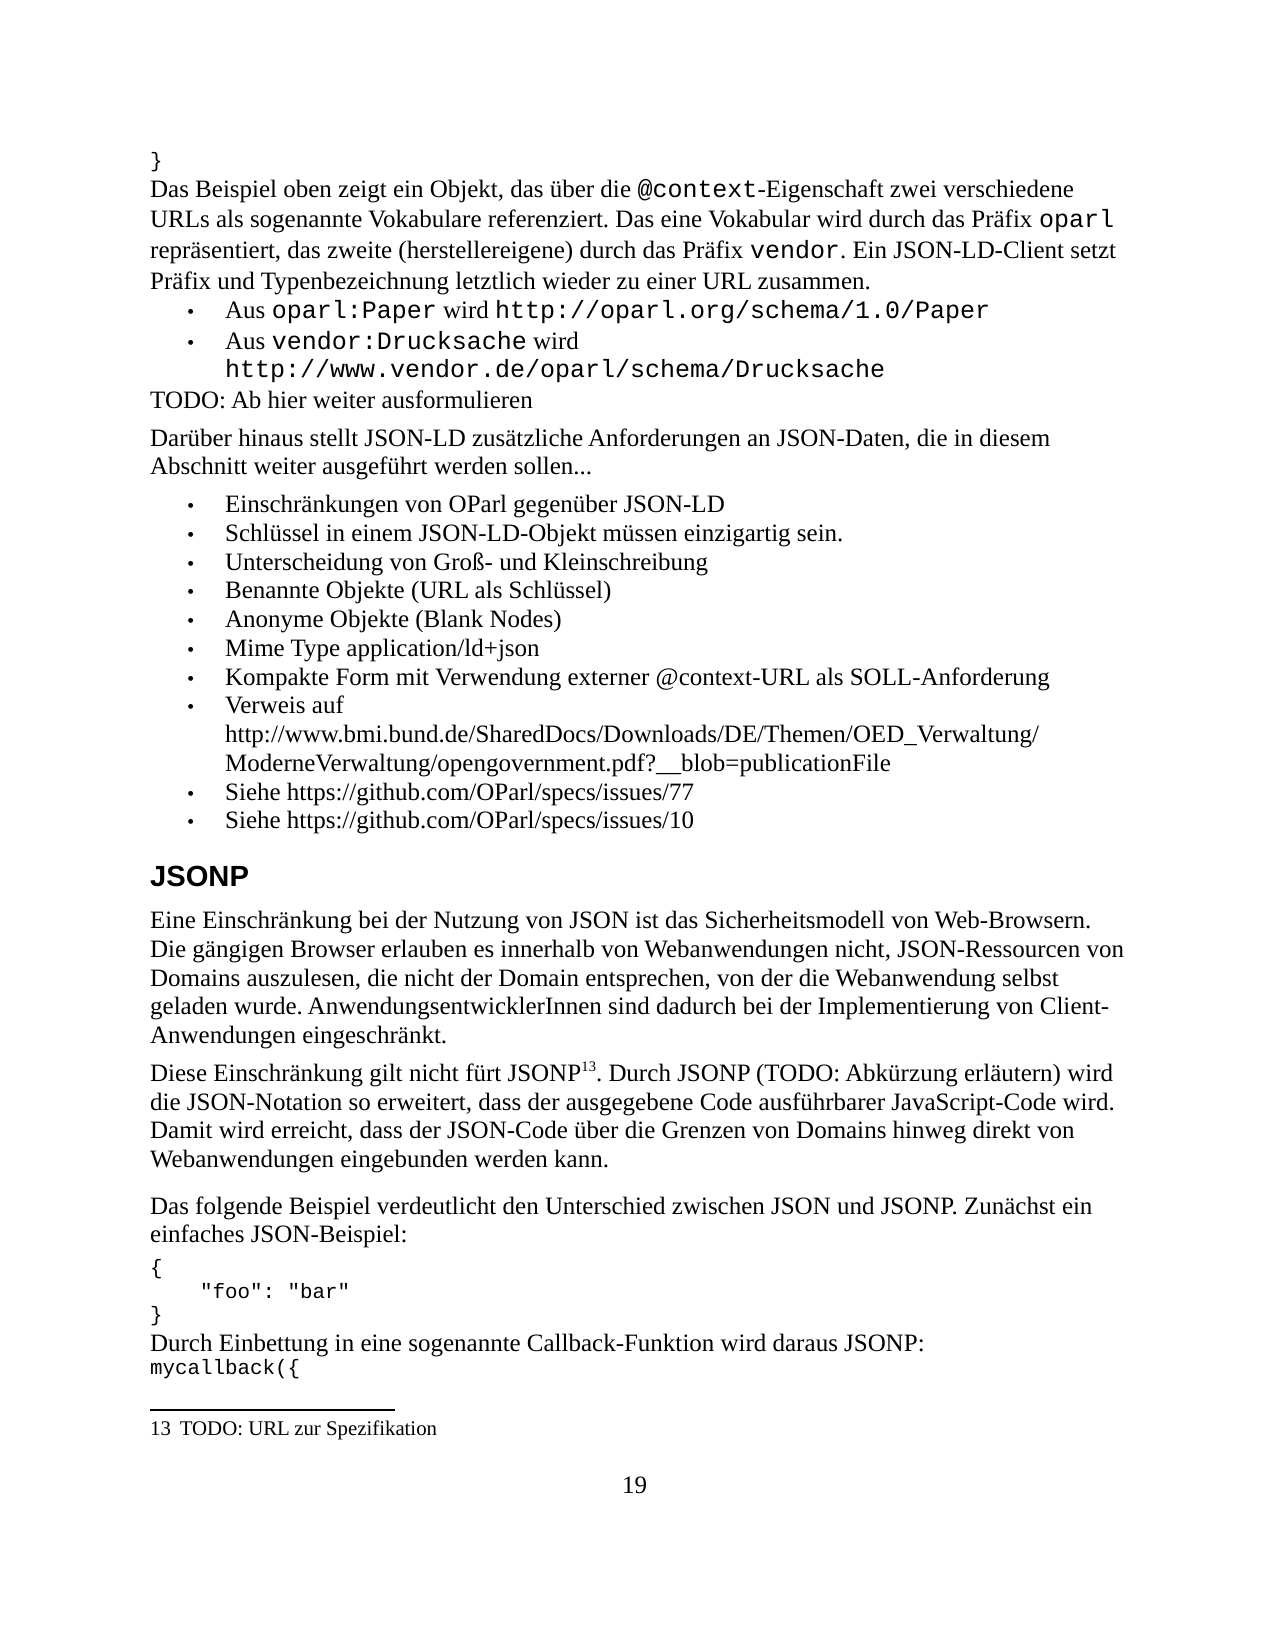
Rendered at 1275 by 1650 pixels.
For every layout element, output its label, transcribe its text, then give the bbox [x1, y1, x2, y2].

text Durch Einbettung in eine sogenannte Callback-Funktion wird daraus JSONP: [150, 1328, 1125, 1357]
list Aus oparl:Paper wird http://oparl.org/schema/1.0/Paper [187, 295, 1125, 326]
list Verweis auf http://www.bmi.bund.de/SharedDocs/Downloads/DE/Themen/OED_Verwaltung/ModerneVerwaltung/opengovernment.pdf?__blob=publicationFile [187, 690, 1125, 777]
text Das folgende Beispiel verdeutlicht den Unterschied zwischen JSON und JSONP. Zunächst ein einfaches JSON-Beispiel: [150, 1191, 1125, 1248]
list Einschränkungen von OParl gegenüber JSON-LD [187, 489, 1125, 518]
text } [150, 150, 1125, 174]
list Benannte Objekte (URL als Schlüssel) [187, 575, 1125, 604]
list Mime Type application/ld+json [187, 633, 1125, 662]
list Kompakte Form mit Verwendung externer @context-URL als SOLL-Anforderung [187, 662, 1125, 690]
text Diese Einschränkung gilt nicht fürt JSONP. Durch JSONP (TODO: Abkürzung erläutern) wird die JSON-Notation so erweitert, dass der ausgegebene Code ausführbarer JavaScript-Code wird. Damit wird erreicht, dass der JSON-Code über die Grenzen von Domains hinweg direkt von Webanwendungen eingebunden werden kann. [150, 1058, 1125, 1173]
subtitle JSONP [150, 859, 1125, 893]
text } [150, 1304, 1125, 1328]
list Siehe https://github.com/OParl/specs/issues/10 [187, 805, 1125, 834]
text "foo": "bar" [150, 1281, 1125, 1304]
text Das Beispiel oben zeigt ein Objekt, das über die @context-Eigenschaft zwei verschiedene URLs als sogenannte Vokabulare referenziert. Das eine Vokabular wird durch das Präfix oparl repräsentiert, das zweite (herstellereigene) durch das Präfix vendor. Ein JSON-LD-Client setzt Präfix und Typenbezeichnung letztlich wieder zu einer URL zusammen. [150, 174, 1125, 295]
text mycallback({ [150, 1357, 1125, 1381]
text { [150, 1257, 1125, 1281]
text Eine Einschränkung bei der Nutzung von JSON ist das Sicherheitsmodell von Web-Browsern. Die gängigen Browser erlauben es innerhalb von Webanwendungen nicht, JSON-Ressourcen von Domains auszulesen, die nicht der Domain entsprechen, von der die Webanwendung selbst geladen wurde. AnwendungsentwicklerInnen sind dadurch bei der Implementierung von Client-Anwendungen eingeschränkt. [150, 905, 1125, 1049]
list Unterscheidung von Groß- und Kleinschreibung [187, 547, 1125, 575]
text TODO: Ab hier weiter ausformulieren [150, 385, 1125, 414]
text Darüber hinaus stellt JSON-LD zusätzliche Anforderungen an JSON-Daten, die in diesem Abschnitt weiter ausgeführt werden sollen... [150, 423, 1125, 480]
list Siehe https://github.com/OParl/specs/issues/77 [187, 777, 1125, 805]
text TODO: URL zur Spezifikation [150, 1416, 1125, 1440]
list Anonyme Objekte (Blank Nodes) [187, 604, 1125, 633]
list Aus vendor:Drucksache wird http://www.vendor.de/oparl/schema/Drucksache [187, 326, 1125, 385]
list Schlüssel in einem JSON-LD-Objekt müssen einzigartig sein. [187, 518, 1125, 547]
